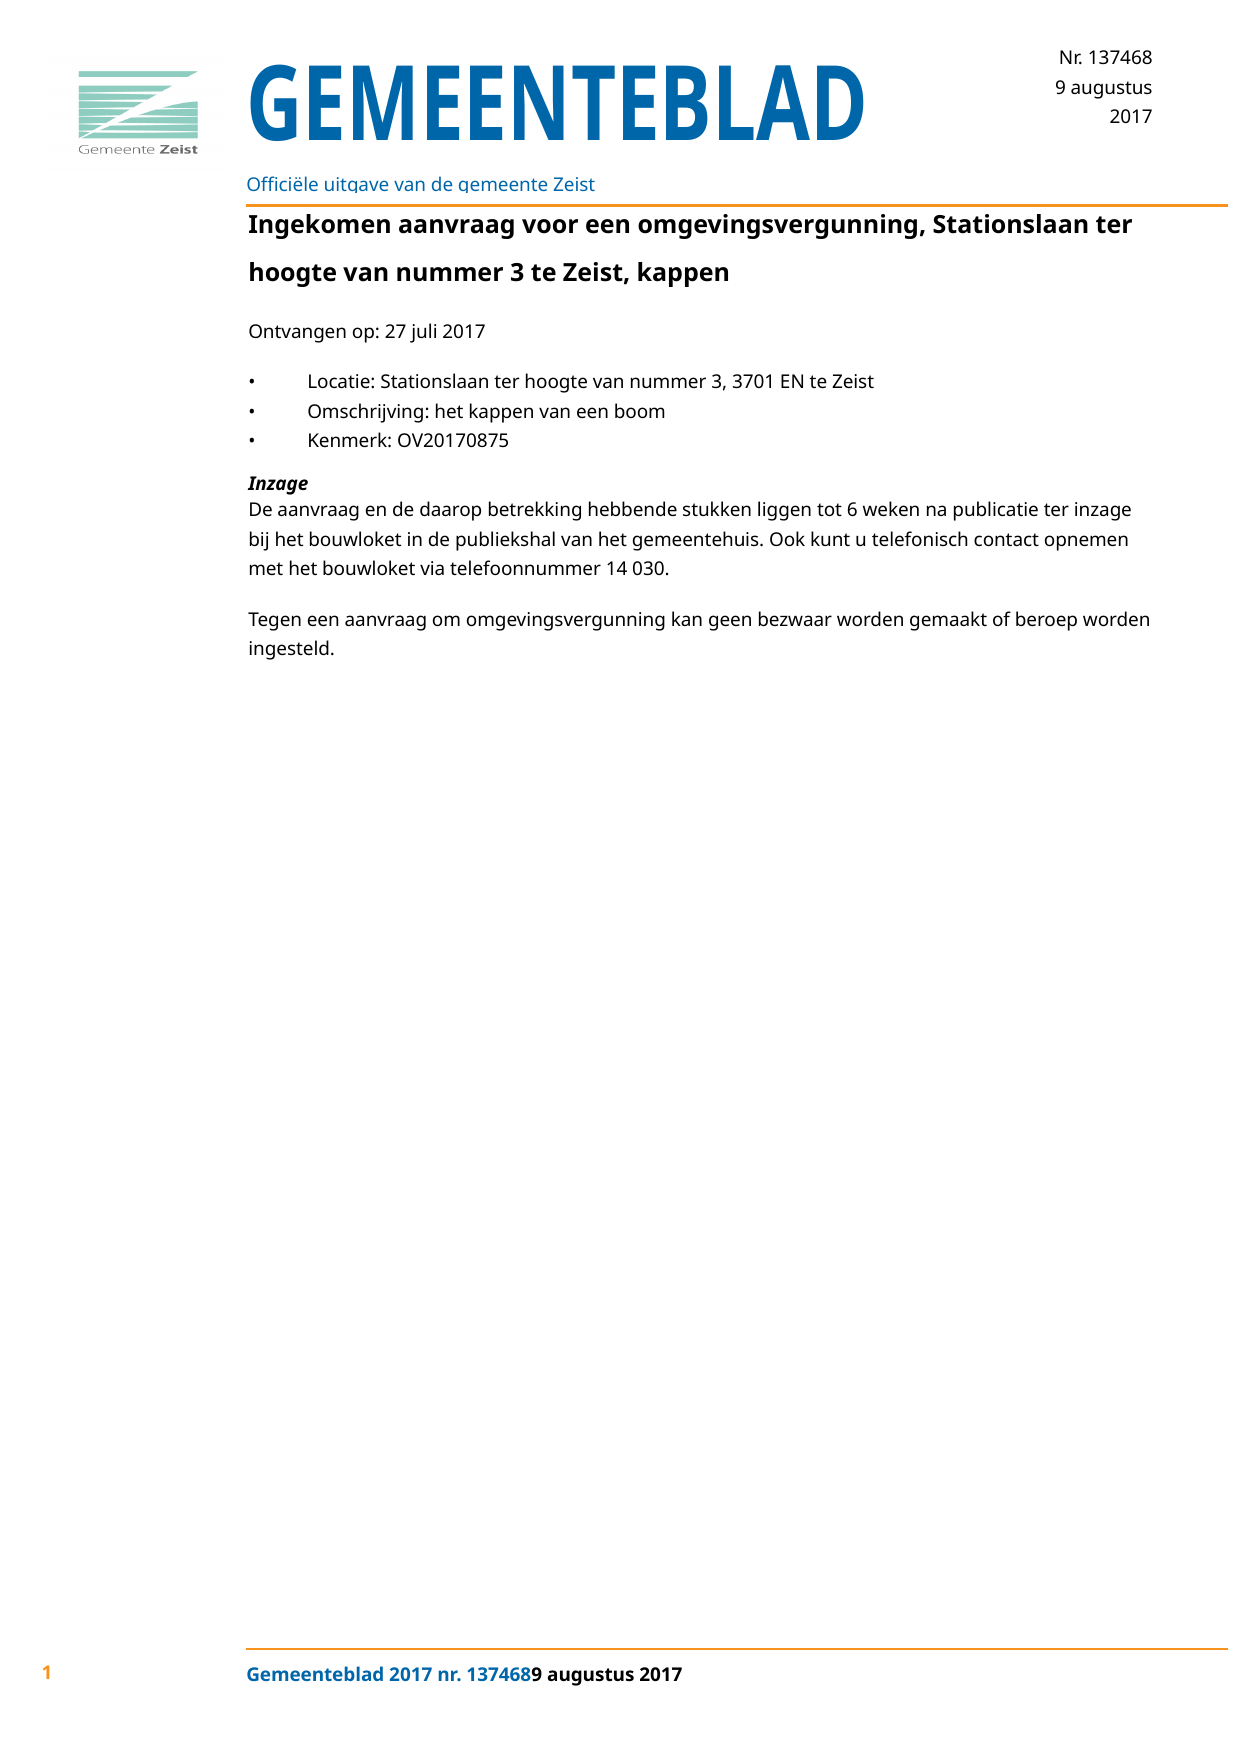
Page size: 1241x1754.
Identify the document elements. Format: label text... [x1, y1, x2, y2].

list Kenmerk: OV20170875 [248, 427, 1152, 453]
list Omschrijving: het kappen van een boom [248, 398, 1152, 424]
text Ingekomen aanvraag voor een omgevingsvergunning, Stationslaan ter hoogte van nummer 3 te Zeist, kappen [248, 207, 1152, 288]
picture [41, 47, 231, 172]
text Ontvangen op: 27 juli 2017 [248, 318, 1152, 344]
list Locatie: Stationslaan ter hoogte van nummer 3, 3701 EN te Zeist [248, 368, 1152, 394]
text De aanvraag en de daarop betrekking hebbende stukken liggen tot 6 weken na publicatie ter inzage bij het bouwloket in de publiekshal van het gemeentehuis. Ook kunt u telefonisch contact opnemen met het bouwloket via telefoonnummer 14 030. [248, 496, 1152, 581]
text Tegen een aanvraag om omgevingsvergunning kan geen bezwaar worden gemaakt of beroep worden ingesteld. [248, 606, 1152, 661]
text Inzage [248, 471, 1152, 496]
